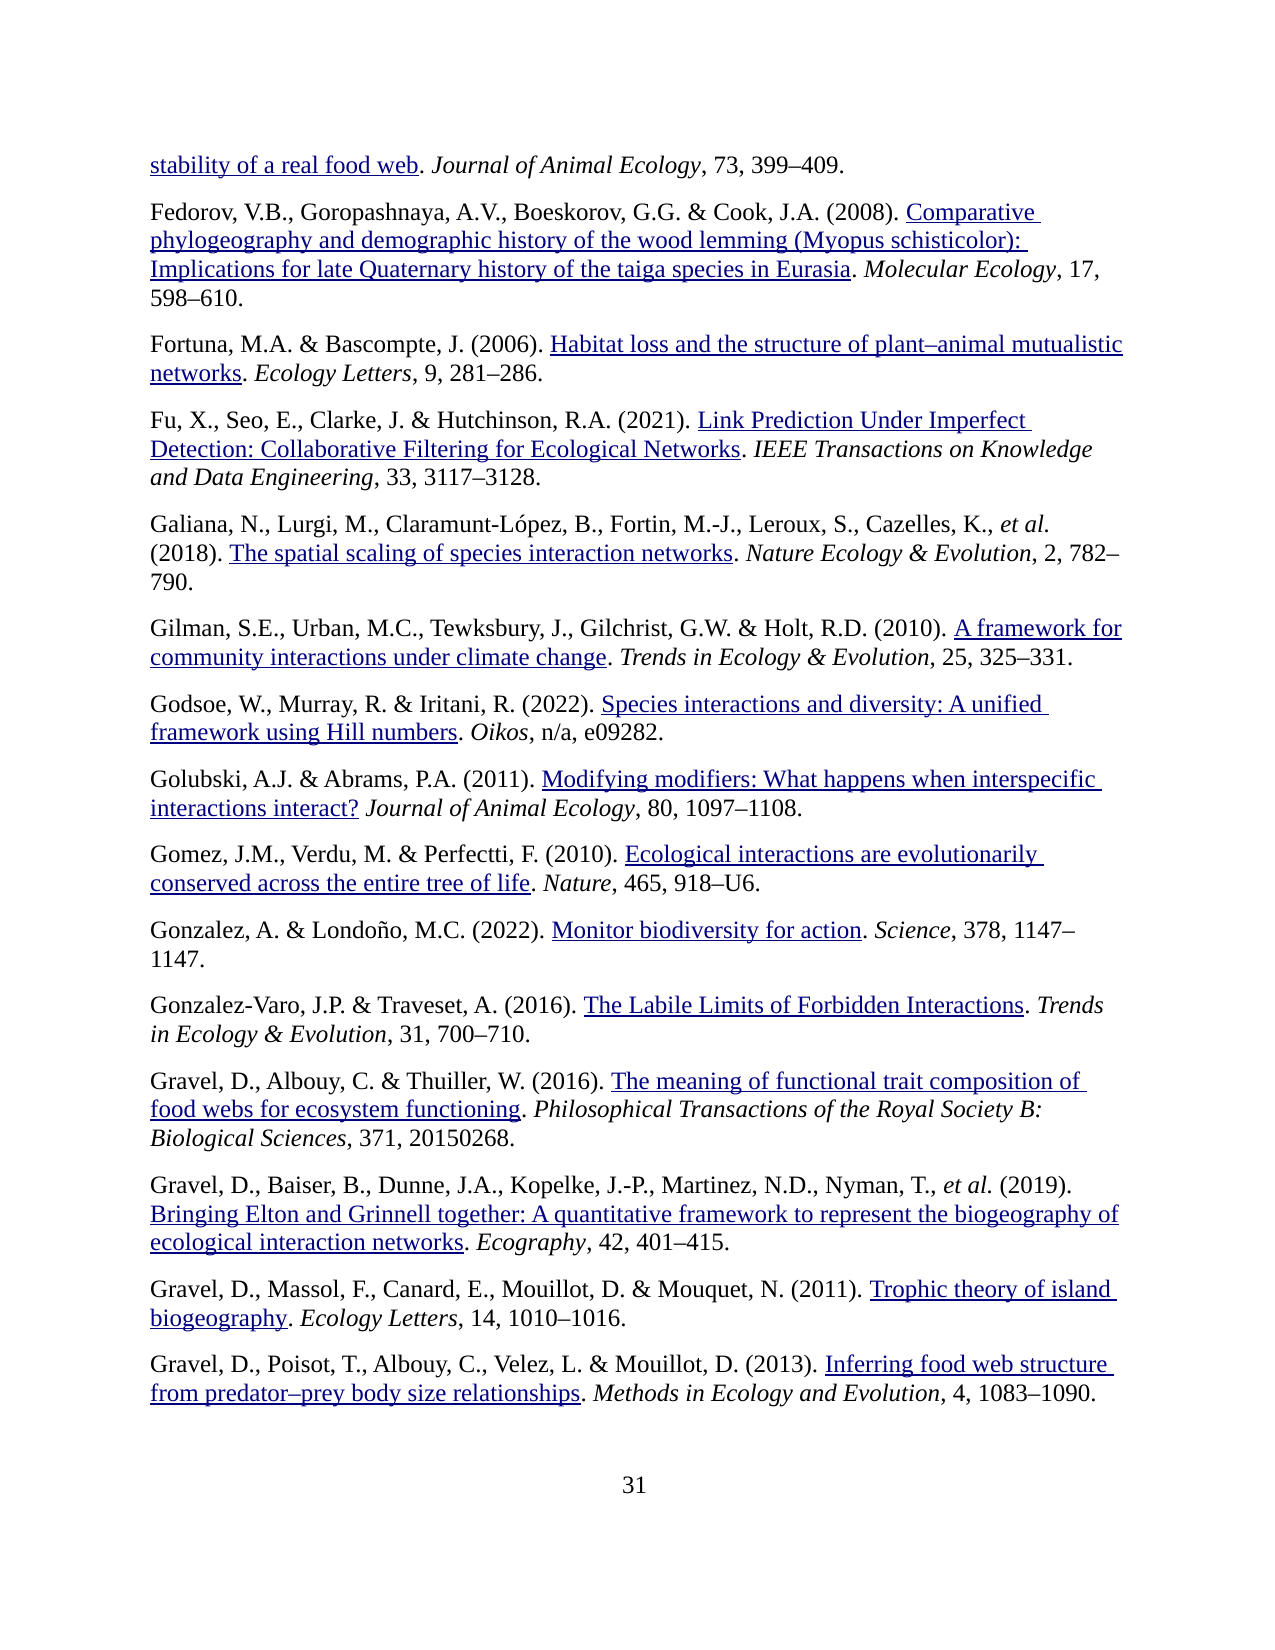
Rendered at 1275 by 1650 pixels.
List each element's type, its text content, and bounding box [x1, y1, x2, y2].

text Fu, X., Seo, E., Clarke, J. & Hutchinson, R.A. (2021). Link Prediction Under Imperfect Detection: Collaborative Filtering for Ecological Networks. IEEE Transactions on Knowledge and Data Engineering, 33, 3117–3128. [150, 405, 1125, 491]
text Gilman, S.E., Urban, M.C., Tewksbury, J., Gilchrist, G.W. & Holt, R.D. (2010). A framework for community interactions under climate change. Trends in Ecology & Evolution, 25, 325–331. [150, 613, 1125, 671]
text Gravel, D., Baiser, B., Dunne, J.A., Kopelke, J.-P., Martinez, N.D., Nyman, T., et al. (2019). Bringing Elton and Grinnell together: A quantitative framework to represent the biogeography of ecological interaction networks. Ecography, 42, 401–415. [150, 1170, 1125, 1256]
text Godsoe, W., Murray, R. & Iritani, R. (2022). Species interactions and diversity: A unified framework using Hill numbers. Oikos, n/a, e09282. [150, 689, 1125, 746]
text Gravel, D., Poisot, T., Albouy, C., Velez, L. & Mouillot, D. (2013). Inferring food web structure from predator–prey body size relationships. Methods in Ecology and Evolution, 4, 1083–1090. [150, 1349, 1125, 1407]
text Gonzalez-Varo, J.P. & Traveset, A. (2016). The Labile Limits of Forbidden Interactions. Trends in Ecology & Evolution, 31, 700–710. [150, 990, 1125, 1048]
text Fedorov, V.B., Goropashnaya, A.V., Boeskorov, G.G. & Cook, J.A. (2008). Comparative phylogeography and demographic history of the wood lemming (Myopus schisticolor): Implications for late Quaternary history of the taiga species in Eurasia. Molecular Ecology, 17, 598–610. [150, 197, 1125, 312]
text Fortuna, M.A. & Bascompte, J. (2006). Habitat loss and the structure of plant–animal mutualistic networks. Ecology Letters, 9, 281–286. [150, 329, 1125, 387]
text Galiana, N., Lurgi, M., Claramunt-López, B., Fortin, M.-J., Leroux, S., Cazelles, K., et al. (2018). The spatial scaling of species interaction networks. Nature Ecology & Evolution, 2, 782–790. [150, 509, 1125, 595]
text Gomez, J.M., Verdu, M. & Perfectti, F. (2010). Ecological interactions are evolutionarily conserved across the entire tree of life. Nature, 465, 918–U6. [150, 839, 1125, 897]
text Gravel, D., Albouy, C. & Thuiller, W. (2016). The meaning of functional trait composition of food webs for ecosystem functioning. Philosophical Transactions of the Royal Society B: Biological Sciences, 371, 20150268. [150, 1066, 1125, 1152]
text stability of a real food web. Journal of Animal Ecology, 73, 399–409. [150, 150, 1125, 179]
text Gravel, D., Massol, F., Canard, E., Mouillot, D. & Mouquet, N. (2011). Trophic theory of island biogeography. Ecology Letters, 14, 1010–1016. [150, 1274, 1125, 1332]
text Golubski, A.J. & Abrams, P.A. (2011). Modifying modifiers: What happens when interspecific interactions interact? Journal of Animal Ecology, 80, 1097–1108. [150, 764, 1125, 822]
text Gonzalez, A. & Londoño, M.C. (2022). Monitor biodiversity for action. Science, 378, 1147–1147. [150, 915, 1125, 972]
